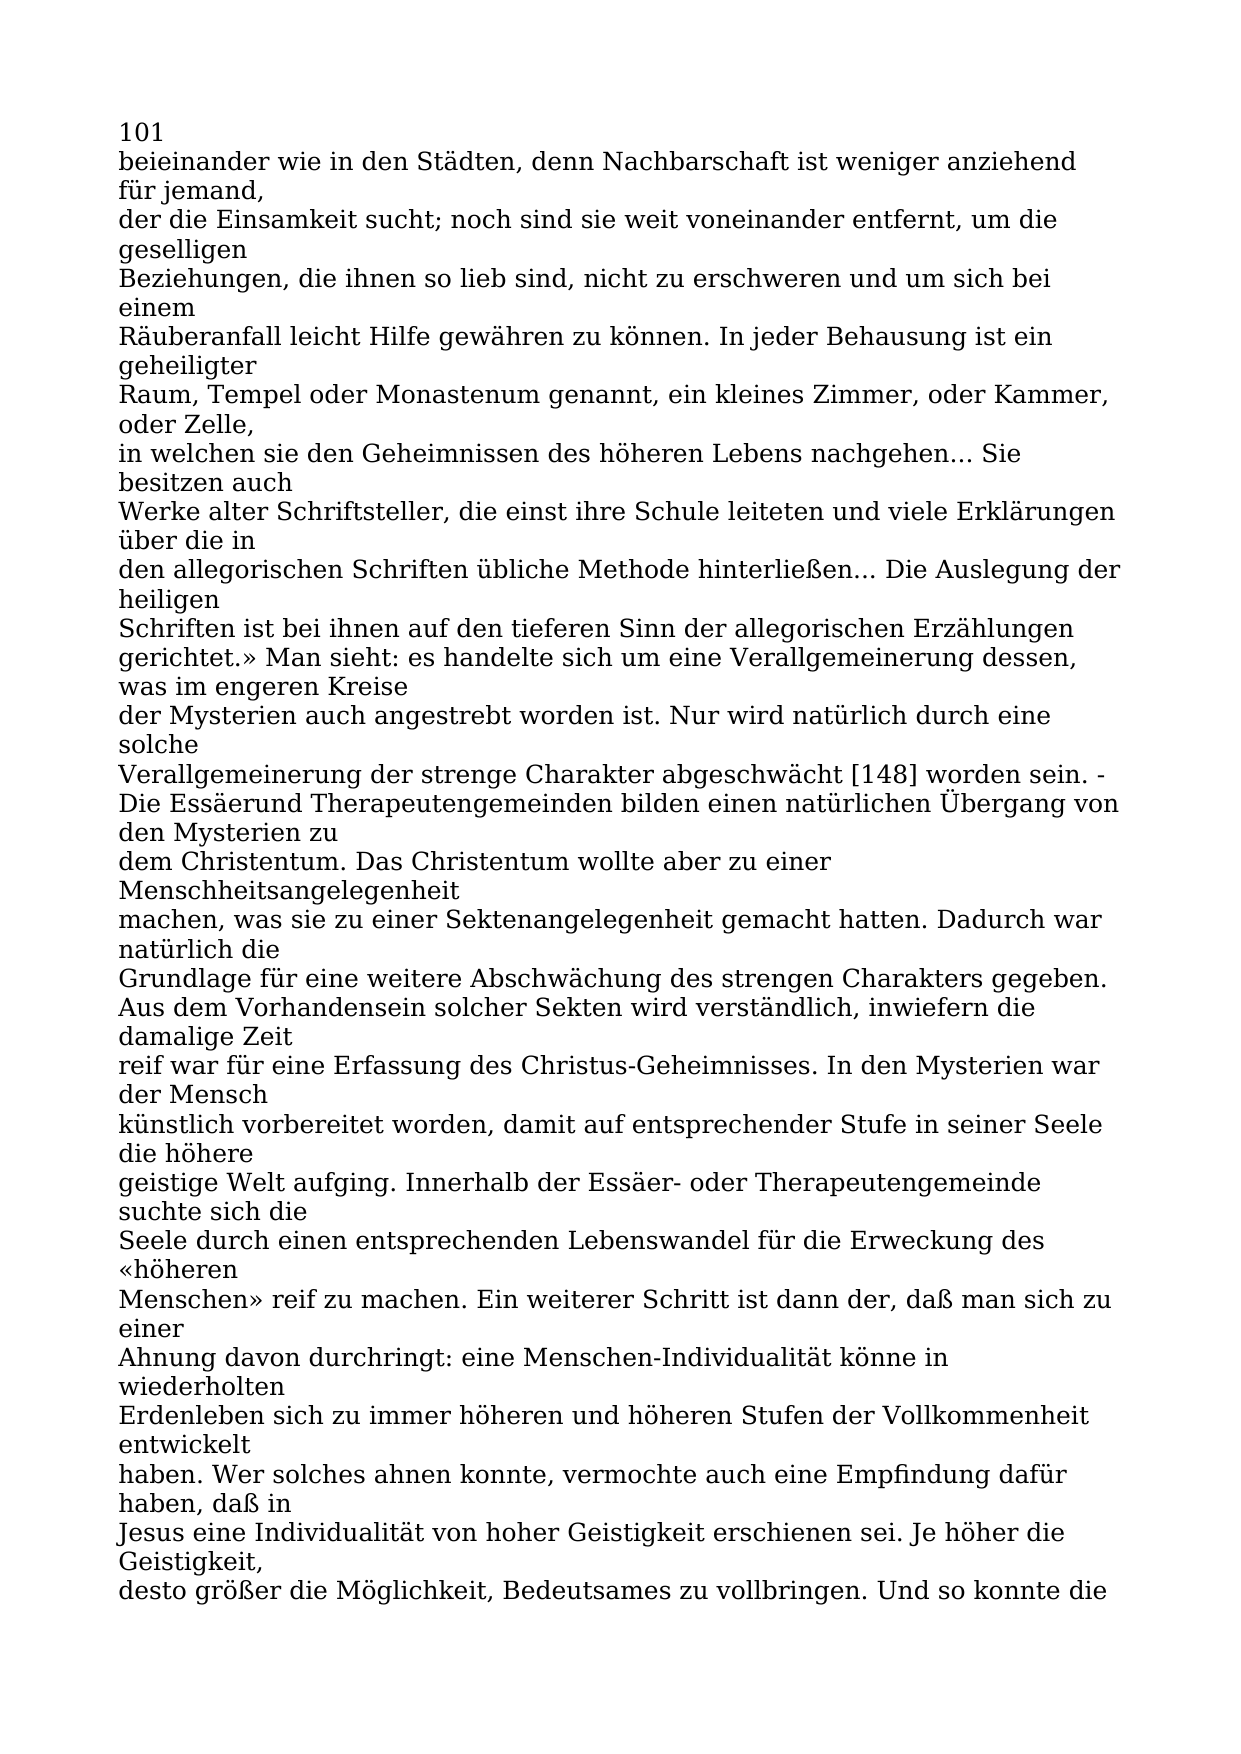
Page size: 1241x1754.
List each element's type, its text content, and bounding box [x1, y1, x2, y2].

text Menschen» reif zu machen. Ein weiterer Schritt ist dann der, daß man sich zu einer [118, 1285, 1122, 1343]
text Schriften ist bei ihnen auf den tieferen Sinn der allegorischen Erzählungen gerichtet.» Man sieht: es handelte sich um eine Verallgemeinerung dessen, was im engeren Kreise [118, 614, 1122, 701]
text der Mysterien auch angestrebt worden ist. Nur wird natürlich durch eine solche [118, 701, 1122, 760]
text beieinander wie in den Städten, denn Nachbarschaft ist weniger anziehend für jemand, [118, 147, 1122, 206]
text dem Christentum. Das Christentum wollte aber zu einer Menschheitsangelegenheit [118, 847, 1122, 906]
text machen, was sie zu einer Sektenangelegenheit gemacht hatten. Dadurch war natürlich die [118, 906, 1122, 964]
text Seele durch einen entsprechenden Lebenswandel für die Erweckung des «höheren [118, 1226, 1122, 1285]
text Grundlage für eine weitere Abschwächung des strengen Charakters gegeben. [118, 964, 1122, 993]
text reif war für eine Erfassung des Christus-Geheimnisses. In den Mysterien war der Mensch [118, 1051, 1122, 1110]
text desto größer die Möglichkeit, Bedeutsames zu vollbringen. Und so konnte die [118, 1576, 1122, 1606]
text der die Einsamkeit sucht; noch sind sie weit voneinander entfernt, um die geselligen [118, 206, 1122, 264]
text Raum, Tempel oder Monastenum genannt, ein kleines Zimmer, oder Kammer, oder Zelle, [118, 381, 1122, 439]
text Räuberanfall leicht Hilfe gewähren zu können. In jeder Behausung ist ein geheiligter [118, 322, 1122, 381]
text Verallgemeinerung der strenge Charakter abgeschwächt [148] worden sein. - Die Essäerund Therapeutengemeinden bilden einen natürlichen Übergang von den Mysterien zu [118, 760, 1122, 847]
text Beziehungen, die ihnen so lieb sind, nicht zu erschweren und um sich bei einem [118, 264, 1122, 322]
text Erdenleben sich zu immer höheren und höheren Stufen der Vollkommenheit entwickelt [118, 1401, 1122, 1460]
text Jesus eine Individualität von hoher Geistigkeit erschienen sei. Je höher die Geistigkeit, [118, 1518, 1122, 1576]
text den allegorischen Schriften übliche Methode hinterließen... Die Auslegung der heiligen [118, 556, 1122, 614]
text geistige Welt aufging. Innerhalb der Essäer- oder Therapeutengemeinde suchte sich die [118, 1168, 1122, 1226]
text 101 [118, 118, 1122, 147]
text Werke alter Schriftsteller, die einst ihre Schule leiteten und viele Erklärungen über die in [118, 497, 1122, 556]
text in welchen sie den Geheimnissen des höheren Lebens nachgehen... Sie besitzen auch [118, 439, 1122, 497]
text Ahnung davon durchringt: eine Menschen-Individualität könne in wiederholten [118, 1343, 1122, 1401]
text Aus dem Vorhandensein solcher Sekten wird verständlich, inwiefern die damalige Zeit [118, 993, 1122, 1051]
text haben. Wer solches ahnen konnte, vermochte auch eine Empfindung dafür haben, daß in [118, 1460, 1122, 1518]
text künstlich vorbereitet worden, damit auf entsprechender Stufe in seiner Seele die höhere [118, 1110, 1122, 1168]
